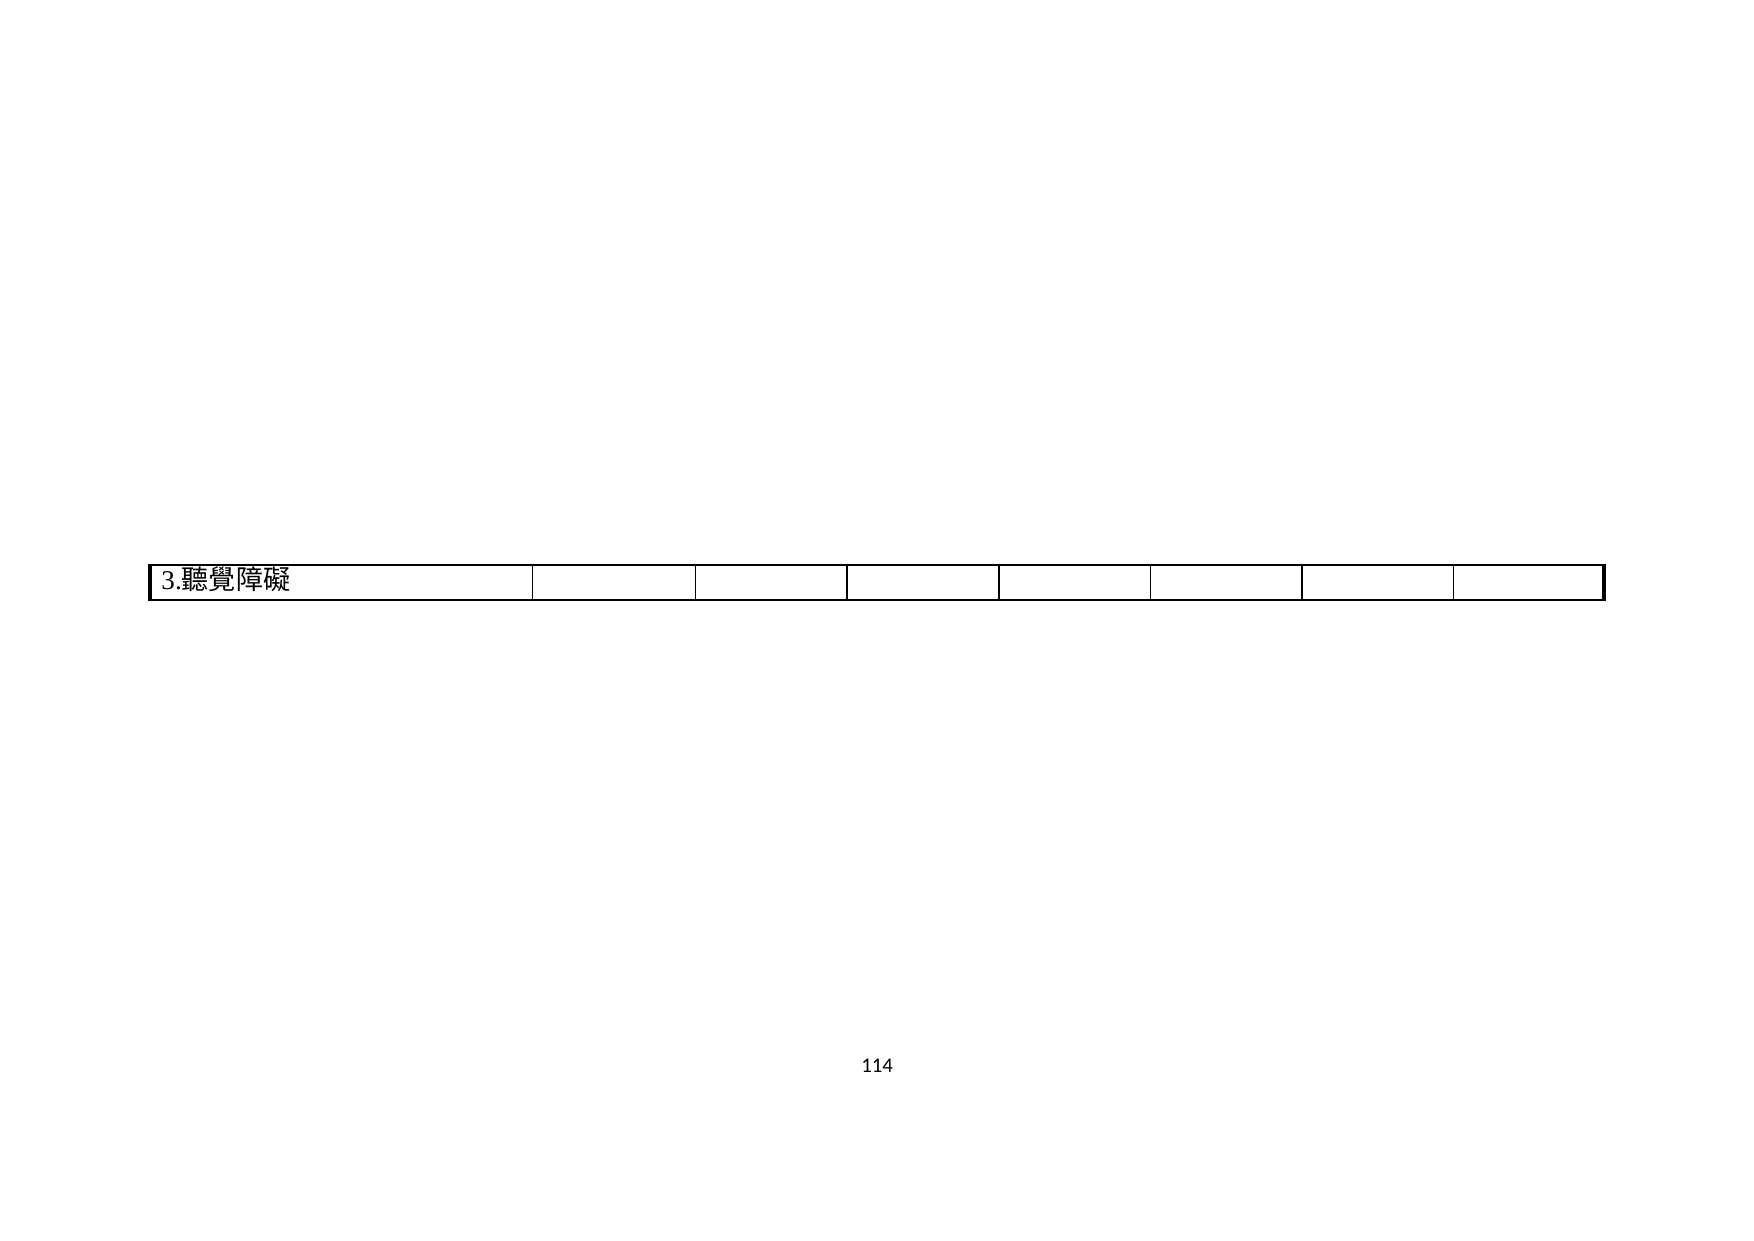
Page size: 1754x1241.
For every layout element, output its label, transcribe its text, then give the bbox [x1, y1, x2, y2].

table_cell [1151, 566, 1301, 599]
table_cell [1454, 566, 1602, 599]
table_cell [848, 566, 998, 599]
table_cell [696, 566, 846, 599]
table_cell [1303, 566, 1453, 599]
table_cell 3.聽覺障礙 [152, 566, 532, 599]
table_cell [1000, 566, 1150, 599]
table_cell [533, 566, 695, 599]
